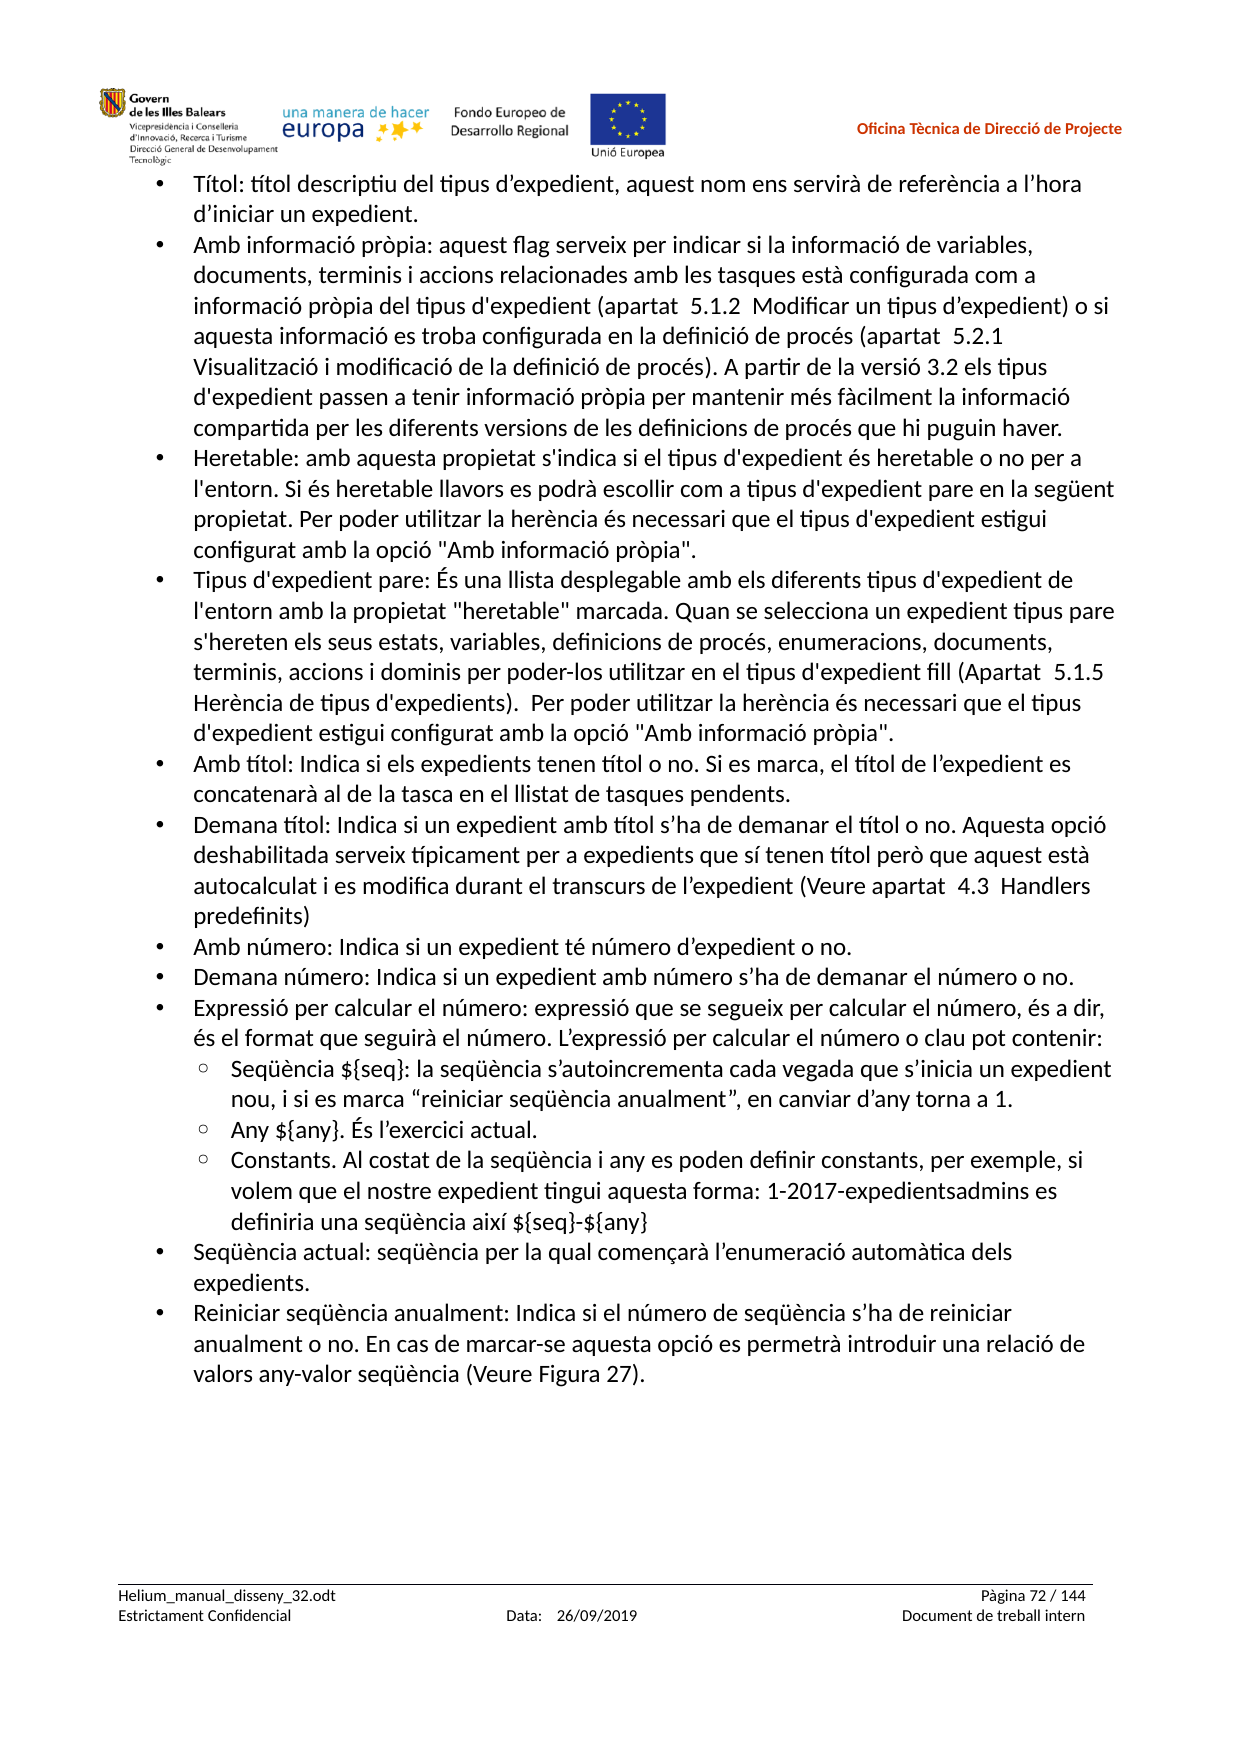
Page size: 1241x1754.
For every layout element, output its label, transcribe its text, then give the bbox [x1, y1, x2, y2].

list Heretable: amb aquesta propietat s'indica si el tipus d'expedient és heretable o no per a l'entorn. Si és heretable llavors es podrà escollir com a tipus d'expedient pare en la següent propietat. Per poder utilitzar la herència és necessari que el tipus d'expedient estigui configurat amb la opció "Amb informació pròpia". [156, 443, 1122, 565]
picture [99, 87, 668, 166]
list Seqüència actual: seqüència per la qual començarà l’enumeració automàtica dels expedients. [156, 1236, 1122, 1297]
list Amb títol: Indica si els expedients tenen títol o no. Si es marca, el títol de l’expedient es concatenarà al de la tasca en el llistat de tasques pendents. [156, 748, 1122, 809]
list Amb informació pròpia: aquest flag serveix per indicar si la informació de variables, documents, terminis i accions relacionades amb les tasques està configurada com a informació pròpia del tipus d'expedient (apartat 5.1.2 Modificar un tipus d’expedient) o si aquesta informació es troba configurada en la definició de procés (apartat 5.2.1 Visualització i modificació de la definició de procés). A partir de la versió 3.2 els tipus d'expedient passen a tenir informació pròpia per mantenir més fàcilment la informació compartida per les diferents versions de les definicions de procés que hi puguin haver. [156, 229, 1122, 443]
list Constants. Al costat de la seqüència i any es poden definir constants, per exemple, si volem que el nostre expedient tingui aquesta forma: 1-2017-expedientsadmins es definiria una seqüència així ${seq}-${any} [193, 1144, 1122, 1236]
list Tipus d'expedient pare: És una llista desplegable amb els diferents tipus d'expedient de l'entorn amb la propietat "heretable" marcada. Quan se selecciona un expedient tipus pare s'hereten els seus estats, variables, definicions de procés, enumeracions, documents, terminis, accions i dominis per poder-los utilitzar en el tipus d'expedient fill (Apartat 5.1.5 Herència de tipus d'expedients). Per poder utilitzar la herència és necessari que el tipus d'expedient estigui configurat amb la opció "Amb informació pròpia". [156, 565, 1122, 748]
list Seqüència ${seq}: la seqüència s’autoincrementa cada vegada que s’inicia un expedient nou, i si es marca “reiniciar seqüència anualment”, en canviar d’any torna a 1. [193, 1053, 1122, 1114]
list Expressió per calcular el número: expressió que se segueix per calcular el número, és a dir, és el format que seguirà el número. L’expressió per calcular el número o clau pot contenir: [156, 992, 1122, 1053]
list Reiniciar seqüència anualment: Indica si el número de seqüència s’ha de reiniciar anualment o no. En cas de marcar-se aquesta opció es permetrà introduir una relació de valors any-valor seqüència (Veure Figura 27). [156, 1297, 1122, 1389]
list Amb número: Indica si un expedient té número d’expedient o no. [156, 931, 1122, 961]
list Demana títol: Indica si un expedient amb títol s’ha de demanar el títol o no. Aquesta opció deshabilitada serveix típicament per a expedients que sí tenen títol però que aquest està autocalculat i es modifica durant el transcurs de l’expedient (Veure apartat 4.3 Handlers predefinits) [156, 809, 1122, 931]
list Títol: títol descriptiu del tipus d’expedient, aquest nom ens servirà de referència a l’hora d’iniciar un expedient. [156, 168, 1122, 229]
list Any ${any}. És l’exercici actual. [193, 1114, 1122, 1144]
list Demana número: Indica si un expedient amb número s’ha de demanar el número o no. [156, 961, 1122, 992]
